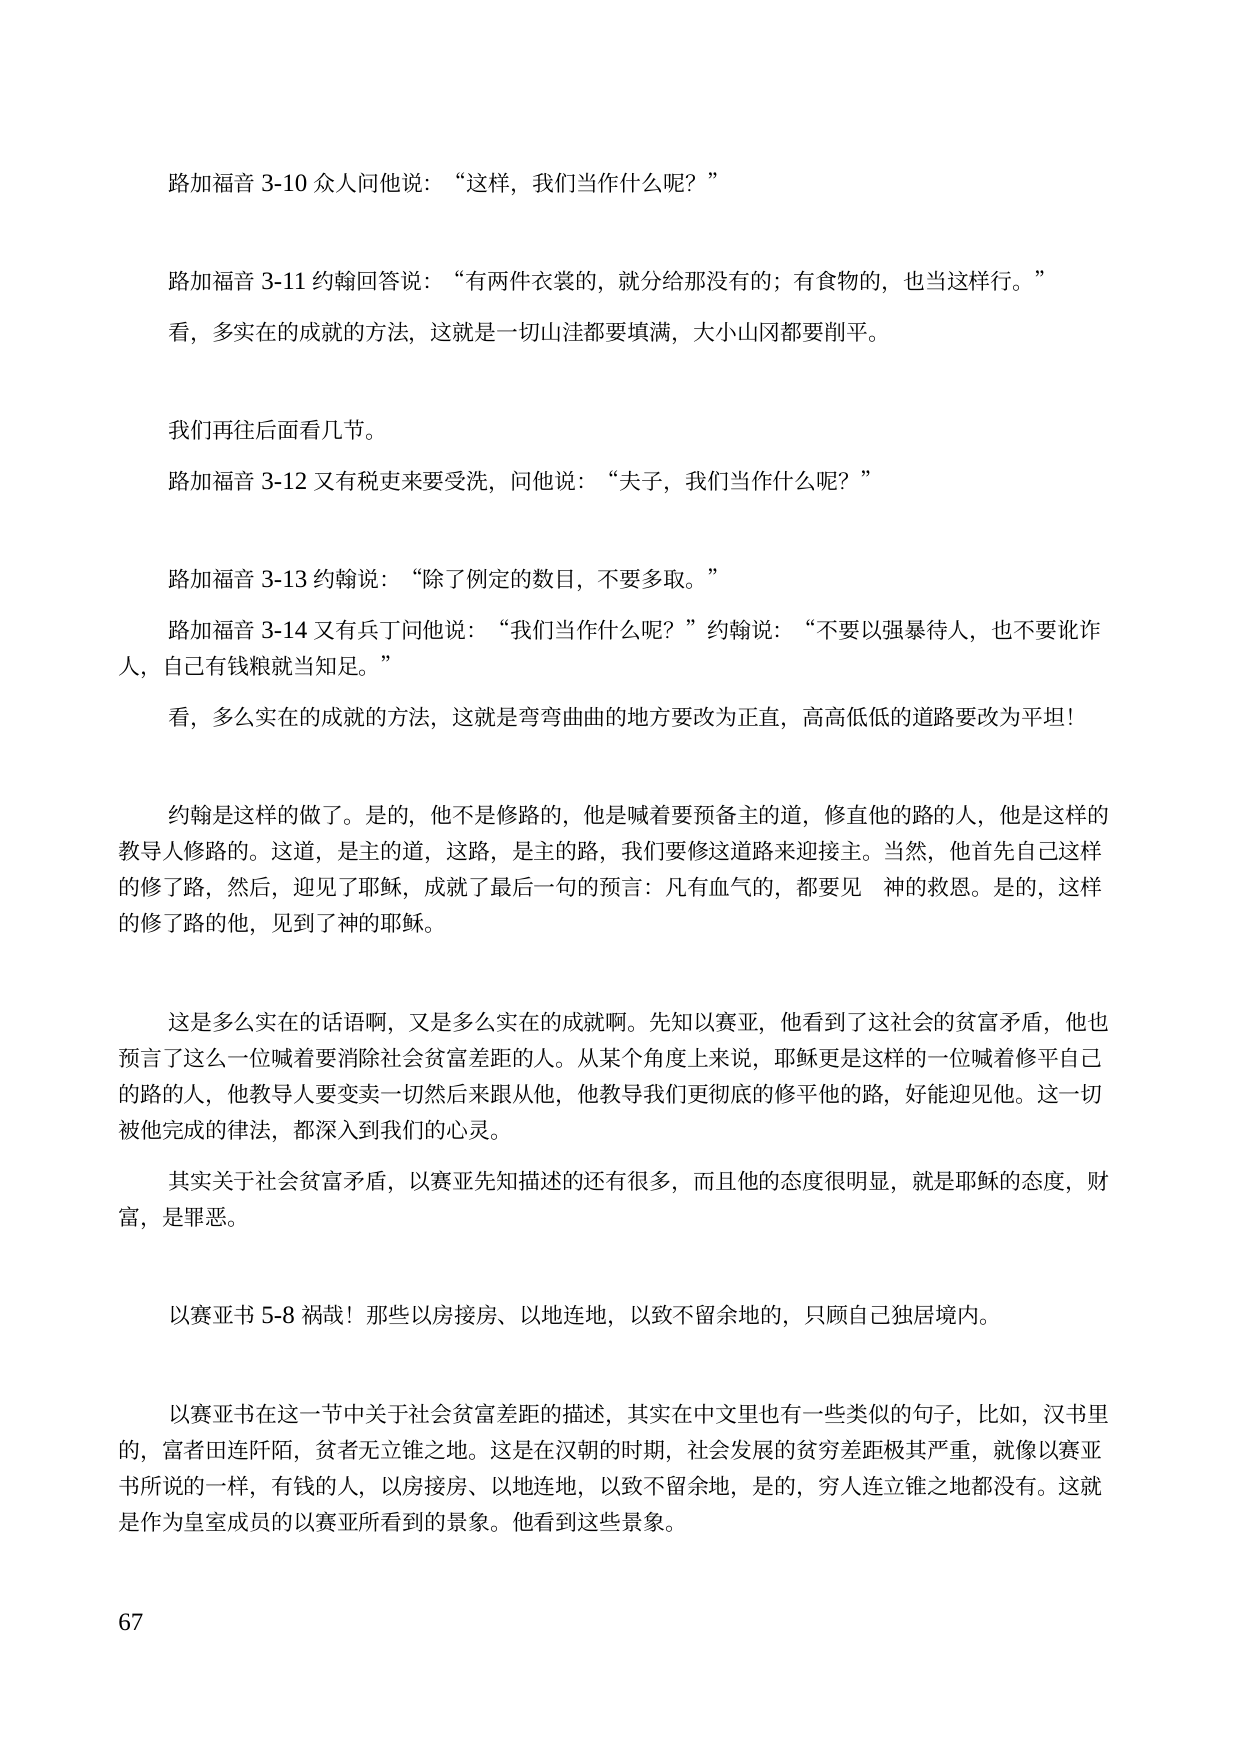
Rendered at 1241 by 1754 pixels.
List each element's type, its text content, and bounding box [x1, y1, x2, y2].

text 路加福音 3-14 又有兵丁问他说：“我们当作什么呢？”约翰说：“不要以强暴待人，也不要讹诈人，自己有钱粮就当知足。” [118, 613, 1122, 681]
text 约翰是这样的做了。是的，他不是修路的，他是喊着要预备主的道，修直他的路的人，他是这样的教导人修路的。这道，是主的道，这路，是主的路，我们要修这道路来迎接主。当然，他首先自己这样的修了路，然后，迎见了耶稣，成就了最后一句的预言：凡有血气的，都要见 神的救恩。是的，这样的修了路的他，见到了神的耶稣。 [118, 798, 1122, 938]
text 其实关于社会贫富矛盾，以赛亚先知描述的还有很多，而且他的态度很明显，就是耶稣的态度，财富，是罪恶。 [118, 1164, 1122, 1232]
text 以赛亚书在这一节中关于社会贫富差距的描述，其实在中文里也有一些类似的句子，比如，汉书里的，富者田连阡陌，贫者无立锥之地。这是在汉朝的时期，社会发展的贫穷差距极其严重，就像以赛亚书所说的一样，有钱的人，以房接房、以地连地，以致不留余地，是的，穷人连立锥之地都没有。这就是作为皇室成员的以赛亚所看到的景象。他看到这些景象。 [118, 1397, 1122, 1537]
text 看，多么实在的成就的方法，这就是弯弯曲曲的地方要改为正直，高高低低的道路要改为平坦！ [118, 700, 1122, 731]
text 看，多实在的成就的方法，这就是一切山洼都要填满，大小山冈都要削平。 [118, 315, 1122, 346]
text 这是多么实在的话语啊，又是多么实在的成就啊。先知以赛亚，他看到了这社会的贫富矛盾，他也预言了这么一位喊着要消除社会贫富差距的人。从某个角度上来说，耶稣更是这样的一位喊着修平自己的路的人，他教导人要变卖一切然后来跟从他，他教导我们更彻底的修平他的路，好能迎见他。这一切被他完成的律法，都深入到我们的心灵。 [118, 1005, 1122, 1145]
text 我们再往后面看几节。 [118, 413, 1122, 444]
text 路加福音 3-10 众人问他说：“这样，我们当作什么呢？” [118, 166, 1122, 197]
text 以赛亚书 5-8 祸哉！那些以房接房、以地连地，以致不留余地的，只顾自己独居境内。 [118, 1298, 1122, 1330]
text 路加福音 3-11 约翰回答说：“有两件衣裳的，就分给那没有的；有食物的，也当这样行。” [118, 264, 1122, 296]
text 路加福音 3-12 又有税吏来要受洗，问他说：“夫子，我们当作什么呢？” [118, 464, 1122, 495]
text 路加福音 3-13 约翰说：“除了例定的数目，不要多取。” [118, 562, 1122, 594]
